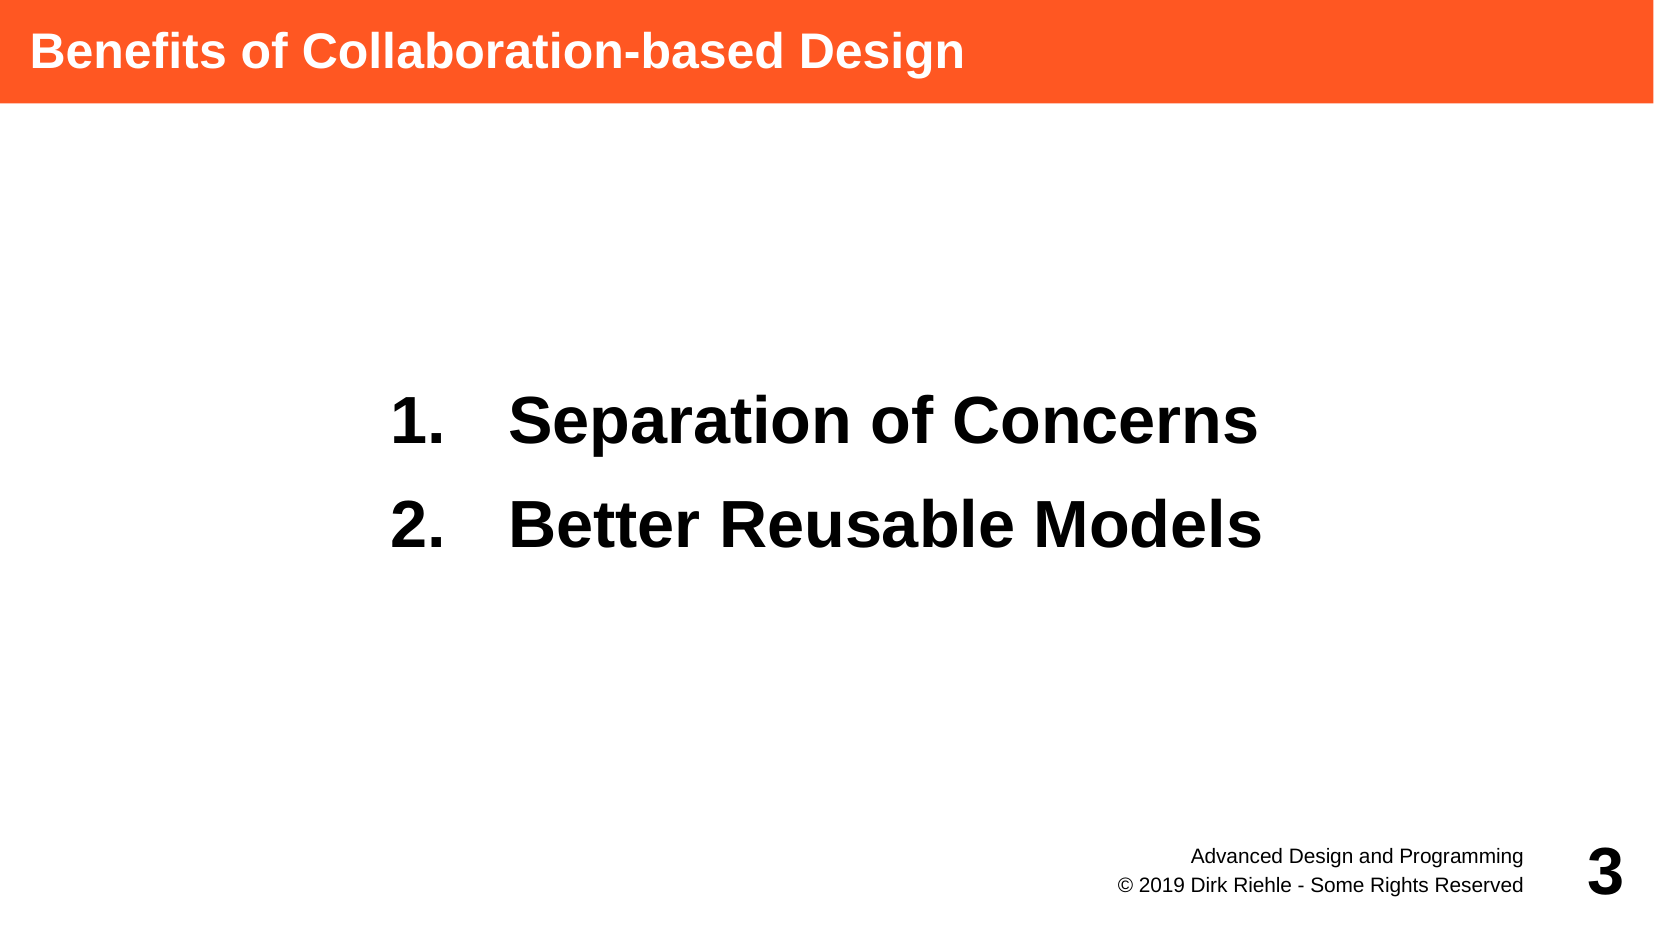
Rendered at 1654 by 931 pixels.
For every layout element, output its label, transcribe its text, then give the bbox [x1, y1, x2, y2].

subtitle Separation of Concerns Better Reusable Models [29, 132, 1625, 813]
title Benefits of Collaboration-based Design [0, 0, 1654, 104]
